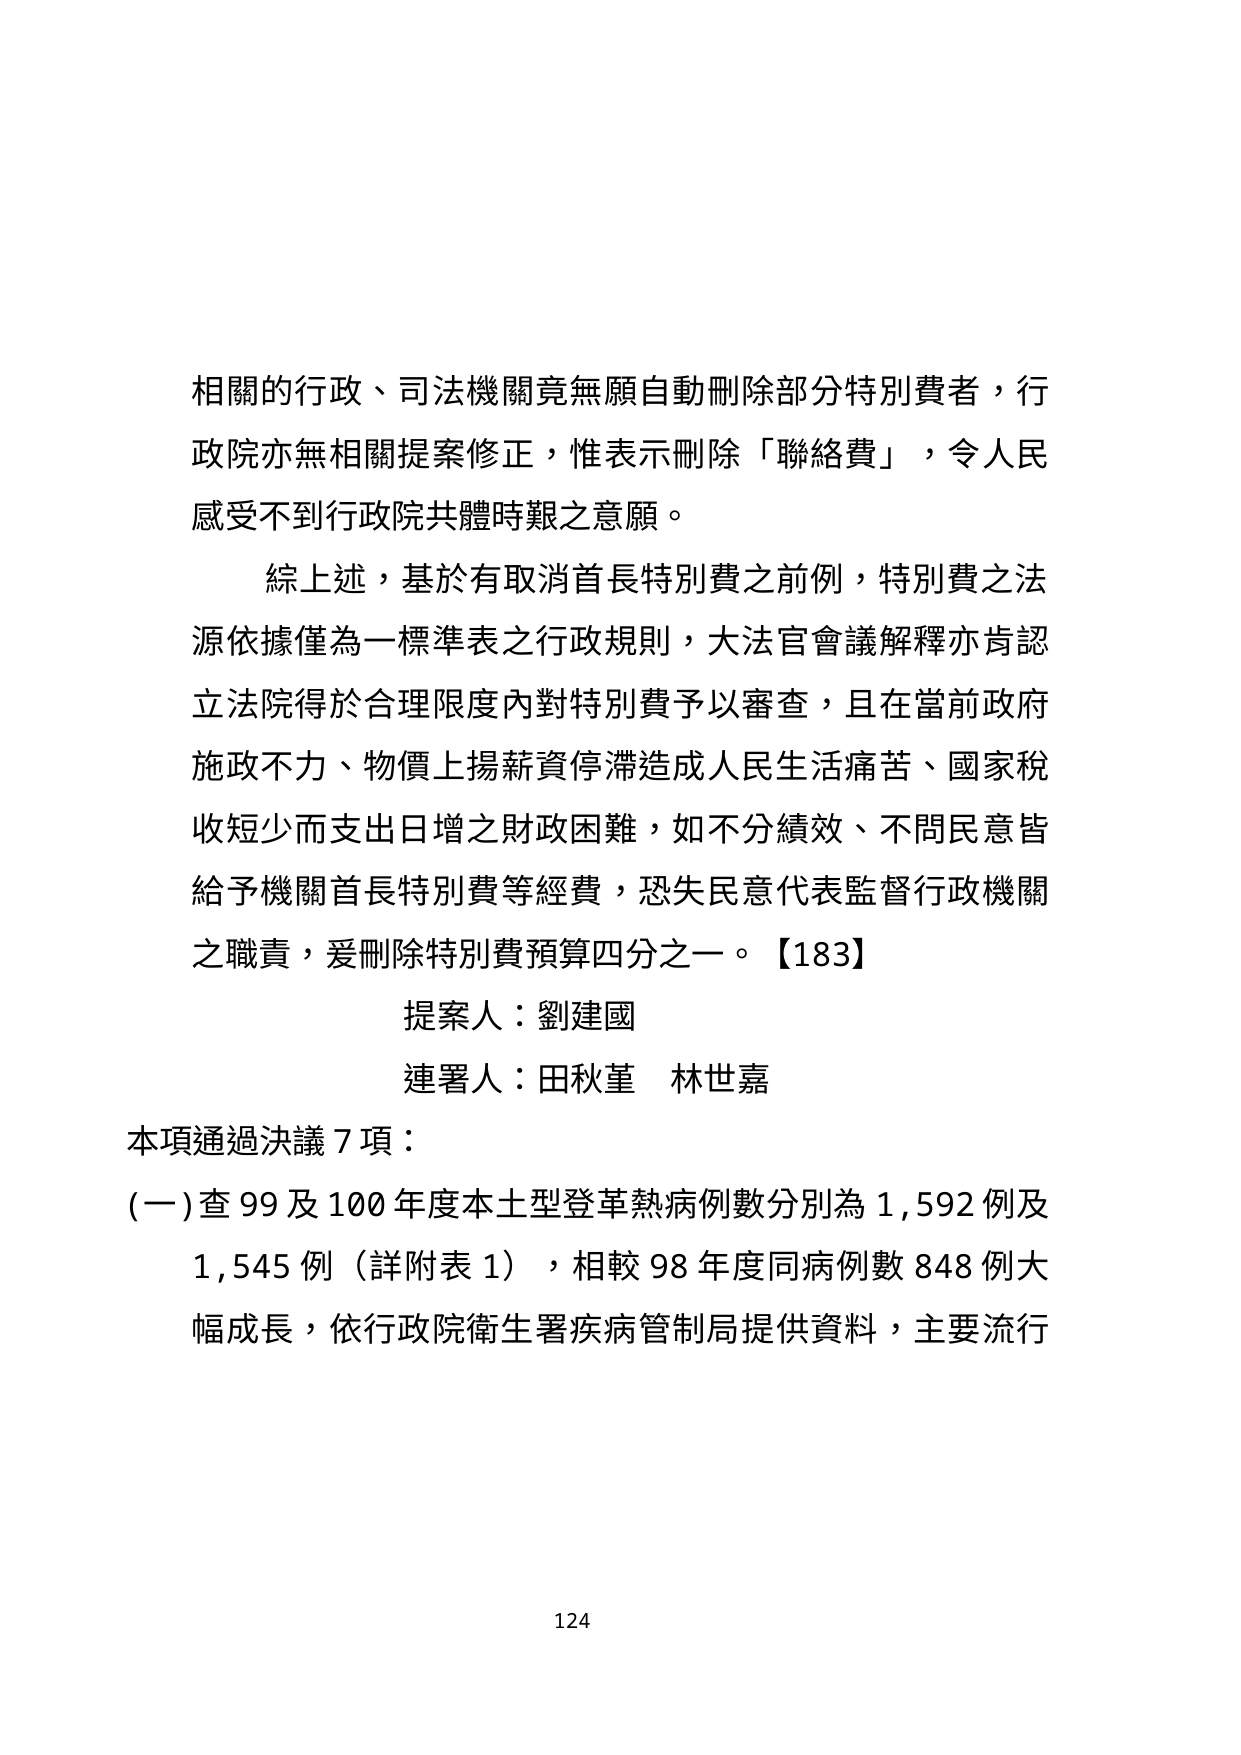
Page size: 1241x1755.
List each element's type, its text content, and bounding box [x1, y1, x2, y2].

text 本項通過決議7項： [126, 1097, 1050, 1160]
text 提案人：劉建國 [94, 972, 1050, 1035]
text (一)查99及100年度本土型登革熱病例數分別為1,592例及1,545例（詳附表1），相較98年度同病例數848例大幅成長，依行政院衛生署疾病管制局提供資料，主要流行 [123, 1160, 1050, 1347]
text 相關的行政、司法機關竟無願自動刪除部分特別費者，行政院亦無相關提案修正，惟表示刪除「聯絡費」，令人民感受不到行政院共體時艱之意願。 [191, 347, 1050, 535]
text 綜上述，基於有取消首長特別費之前例，特別費之法源依據僅為一標準表之行政規則，大法官會議解釋亦肯認立法院得於合理限度內對特別費予以審查，且在當前政府施政不力、物價上揚薪資停滯造成人民生活痛苦、國家稅收短少而支出日增之財政困難，如不分績效、不問民意皆給予機關首長特別費等經費，恐失民意代表監督行政機關之職責，爰刪除特別費預算四分之一。【183】 [191, 535, 1050, 972]
text 連署人：田秋堇 林世嘉 [94, 1035, 1050, 1097]
